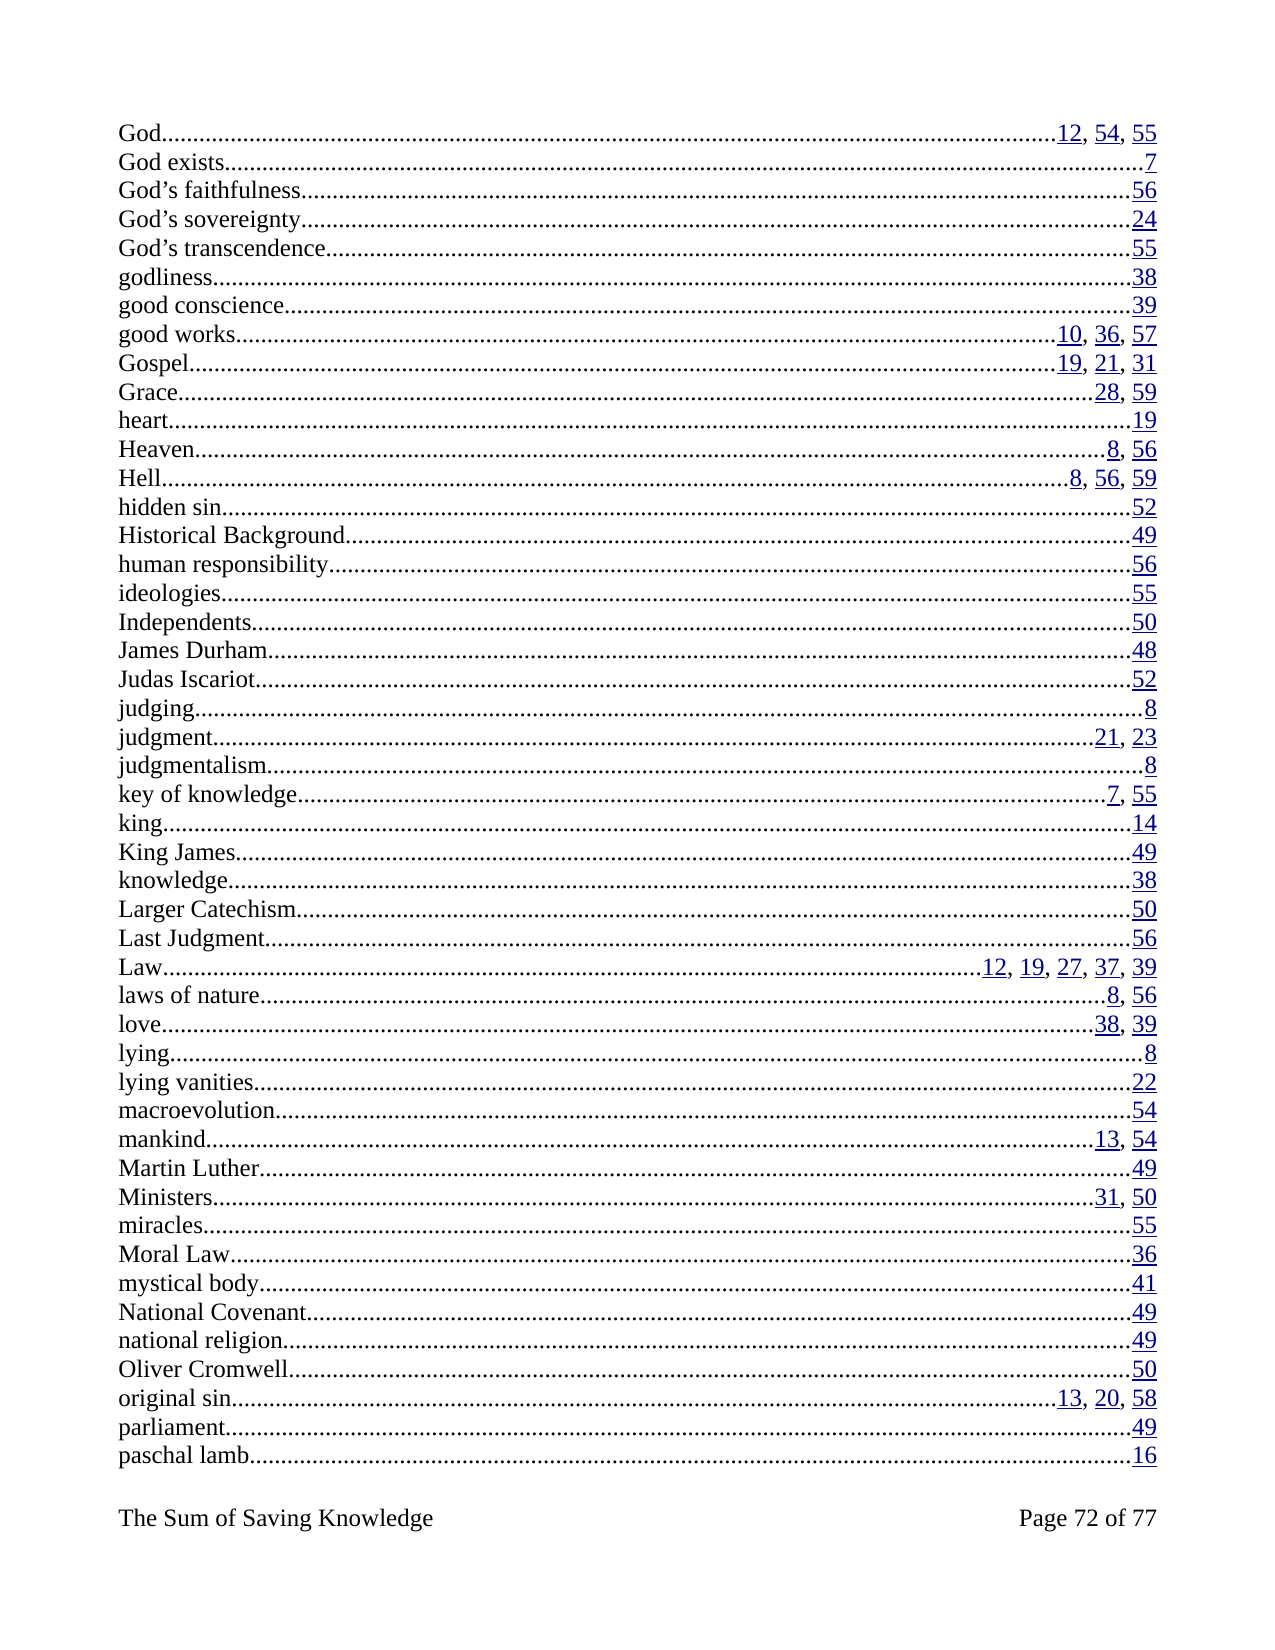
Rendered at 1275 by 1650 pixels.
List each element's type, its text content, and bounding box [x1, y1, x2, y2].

text Grace 28, 59 [118, 377, 1157, 406]
text knowledge 38 [118, 866, 1157, 894]
text God exists 7 [118, 147, 1157, 176]
text Martin Luther 49 [118, 1153, 1157, 1182]
text Gospel 19, 21, 31 [118, 348, 1157, 377]
text Historical Background 49 [118, 521, 1157, 549]
text judgmentalism 8 [118, 751, 1157, 779]
text Judas Iscariot 52 [118, 664, 1157, 693]
text Larger Catechism 50 [118, 894, 1157, 923]
text national religion 49 [118, 1326, 1157, 1354]
text ideologies 55 [118, 578, 1157, 607]
text God’s sovereignty 24 [118, 204, 1157, 233]
text Last Judgment 56 [118, 923, 1157, 952]
text key of knowledge 7, 55 [118, 779, 1157, 808]
text judging 8 [118, 693, 1157, 722]
text God 12, 54, 55 [118, 118, 1157, 147]
text human responsibility 56 [118, 549, 1157, 578]
text God’s faithfulness 56 [118, 176, 1157, 204]
text hidden sin 52 [118, 492, 1157, 521]
text Independents 50 [118, 607, 1157, 636]
text heart 19 [118, 406, 1157, 434]
text Moral Law 36 [118, 1239, 1157, 1268]
text mystical body 41 [118, 1268, 1157, 1297]
text king 14 [118, 808, 1157, 837]
text laws of nature 8, 56 [118, 981, 1157, 1009]
text Oliver Cromwell 50 [118, 1354, 1157, 1383]
text Heaven 8, 56 [118, 434, 1157, 463]
text judgment 21, 23 [118, 722, 1157, 751]
text Hell 8, 56, 59 [118, 463, 1157, 492]
text Law 12, 19, 27, 37, 39 [118, 952, 1157, 981]
text parliament 49 [118, 1412, 1157, 1441]
text miracles 55 [118, 1211, 1157, 1239]
text God’s transcendence 55 [118, 233, 1157, 262]
text lying vanities 22 [118, 1067, 1157, 1096]
text mankind 13, 54 [118, 1124, 1157, 1153]
text King James 49 [118, 837, 1157, 866]
text love 38, 39 [118, 1009, 1157, 1038]
text National Covenant 49 [118, 1297, 1157, 1326]
text good works 10, 36, 57 [118, 319, 1157, 348]
text godliness 38 [118, 262, 1157, 291]
text good conscience 39 [118, 291, 1157, 319]
text paschal lamb 16 [118, 1441, 1157, 1469]
text original sin 13, 20, 58 [118, 1383, 1157, 1412]
text James Durham 48 [118, 636, 1157, 664]
text macroevolution 54 [118, 1096, 1157, 1124]
text Ministers 31, 50 [118, 1182, 1157, 1211]
text lying 8 [118, 1038, 1157, 1067]
